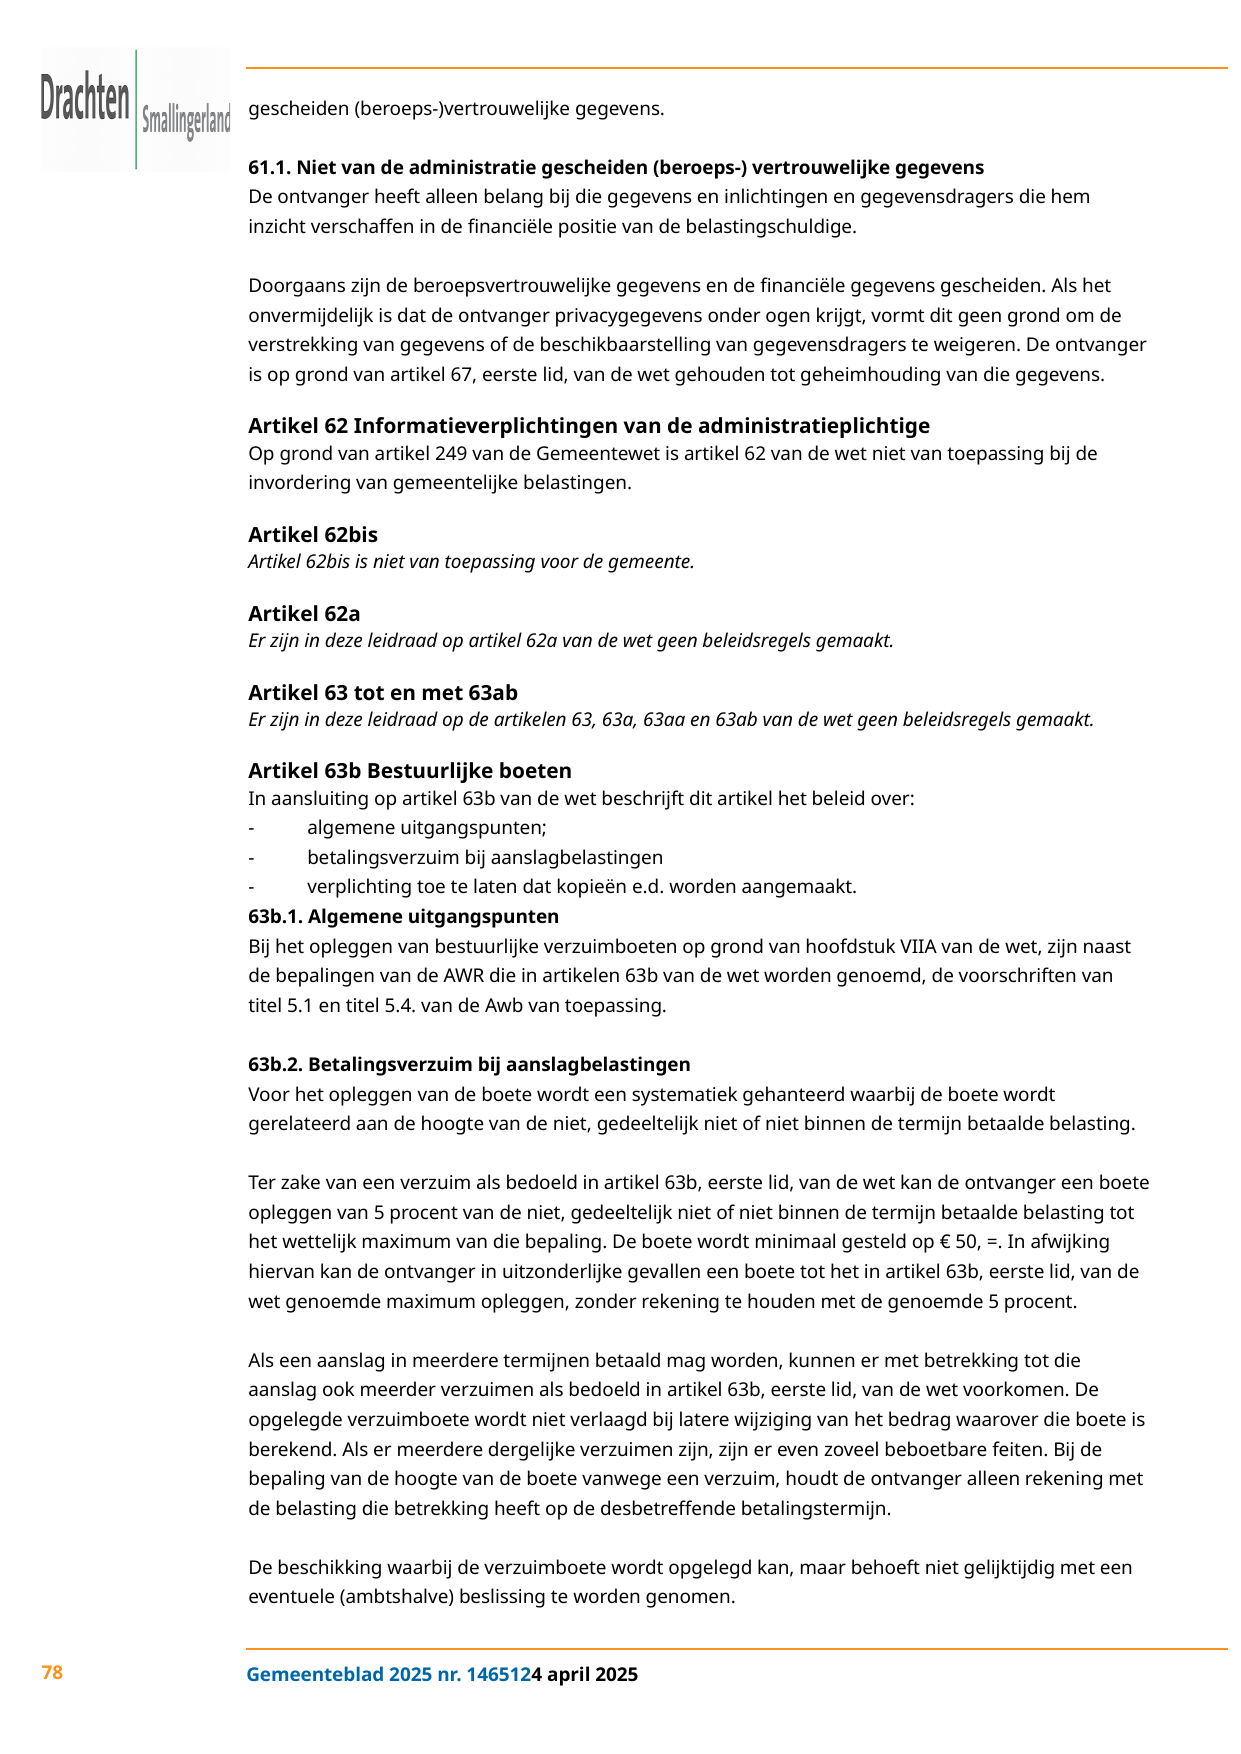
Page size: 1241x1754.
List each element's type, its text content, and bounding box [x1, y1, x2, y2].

text De beschikking waarbij de verzuimboete wordt opgelegd kan, maar behoeft niet gelijktijdig met een eventuele (ambtshalve) beslissing te worden genomen. [248, 1554, 1152, 1609]
text Artikel 62bis [248, 520, 1152, 548]
text Artikel 62bis is niet van toepassing voor de gemeente. [248, 548, 1152, 574]
text Op grond van artikel 249 van de Gemeentewet is artikel 62 van de wet niet van toepassing bij de invordering van gemeentelijke belastingen. [248, 440, 1152, 495]
text Artikel 63 tot en met 63ab [248, 678, 1152, 706]
text 63b.1. Algemene uitgangspunten [248, 903, 1152, 929]
text In aansluiting op artikel 63b van de wet beschrijft dit artikel het beleid over: [248, 785, 1152, 811]
list algemene uitgangspunten; [248, 814, 1152, 840]
list verplichting toe te laten dat kopieën e.d. worden aangemaakt. [248, 874, 1152, 899]
text Artikel 63b Bestuurlijke boeten [248, 756, 1152, 785]
text Doorgaans zijn de beroepsvertrouwelijke gegevens en de financiële gegevens gescheiden. Als het onvermijdelijk is dat de ontvanger privacygegevens onder ogen krijgt, vormt dit geen grond om de verstrekking van gegevens of de beschikbaarstelling van gegevensdragers te weigeren. De ontvanger is op grond van artikel 67, eerste lid, van de wet gehouden tot geheimhouding van die gegevens. [248, 272, 1152, 387]
text 63b.2. Betalingsverzuim bij aanslagbelastingen [248, 1051, 1152, 1077]
text Ter zake van een verzuim als bedoeld in artikel 63b, eerste lid, van de wet kan de ontvanger een boete opleggen van 5 procent van de niet, gedeeltelijk niet of niet binnen de termijn betaalde belasting tot het wettelijk maximum van die bepaling. De boete wordt minimaal gesteld op € 50, =. In afwijking hiervan kan de ontvanger in uitzonderlijke gevallen een boete tot het in artikel 63b, eerste lid, van de wet genoemde maximum opleggen, zonder rekening te houden met de genoemde 5 procent. [248, 1169, 1152, 1313]
picture [41, 47, 231, 172]
text Artikel 62a [248, 599, 1152, 627]
text Er zijn in deze leidraad op artikel 62a van de wet geen beleidsregels gemaakt. [248, 627, 1152, 653]
text 61.1. Niet van de administratie gescheiden (beroeps-) vertrouwelijke gegevens [248, 154, 1152, 180]
list betalingsverzuim bij aanslagbelastingen [248, 844, 1152, 870]
text Er zijn in deze leidraad op de artikelen 63, 63a, 63aa en 63ab van de wet geen beleidsregels gemaakt. [248, 706, 1152, 732]
text Bij het opleggen van bestuurlijke verzuimboeten op grond van hoofdstuk VIIA van de wet, zijn naast de bepalingen van de AWR die in artikelen 63b van de wet worden genoemd, de voorschriften van titel 5.1 en titel 5.4. van de Awb van toepassing. [248, 933, 1152, 1018]
text De ontvanger heeft alleen belang bij die gegevens en inlichtingen en gegevensdragers die hem inzicht verschaffen in de financiële positie van de belastingschuldige. [248, 183, 1152, 239]
text Voor het opleggen van de boete wordt een systematiek gehanteerd waarbij de boete wordt gerelateerd aan de hoogte van de niet, gedeeltelijk niet of niet binnen de termijn betaalde belasting. [248, 1081, 1152, 1136]
text Artikel 62 Informatieverplichtingen van de administratieplichtige [248, 411, 1152, 440]
text Als een aanslag in meerdere termijnen betaald mag worden, kunnen er met betrekking tot die aanslag ook meerder verzuimen als bedoeld in artikel 63b, eerste lid, van de wet voorkomen. De opgelegde verzuimboete wordt niet verlaagd bij latere wijziging van het bedrag waarover die boete is berekend. Als er meerdere dergelijke verzuimen zijn, zijn er even zoveel beboetbare feiten. Bij de bepaling van de hoogte van de boete vanwege een verzuim, houdt de ontvanger alleen rekening met de belasting die betrekking heeft op de desbetreffende betalingstermijn. [248, 1347, 1152, 1521]
text gescheiden (beroeps-)vertrouwelijke gegevens. [248, 95, 1152, 121]
